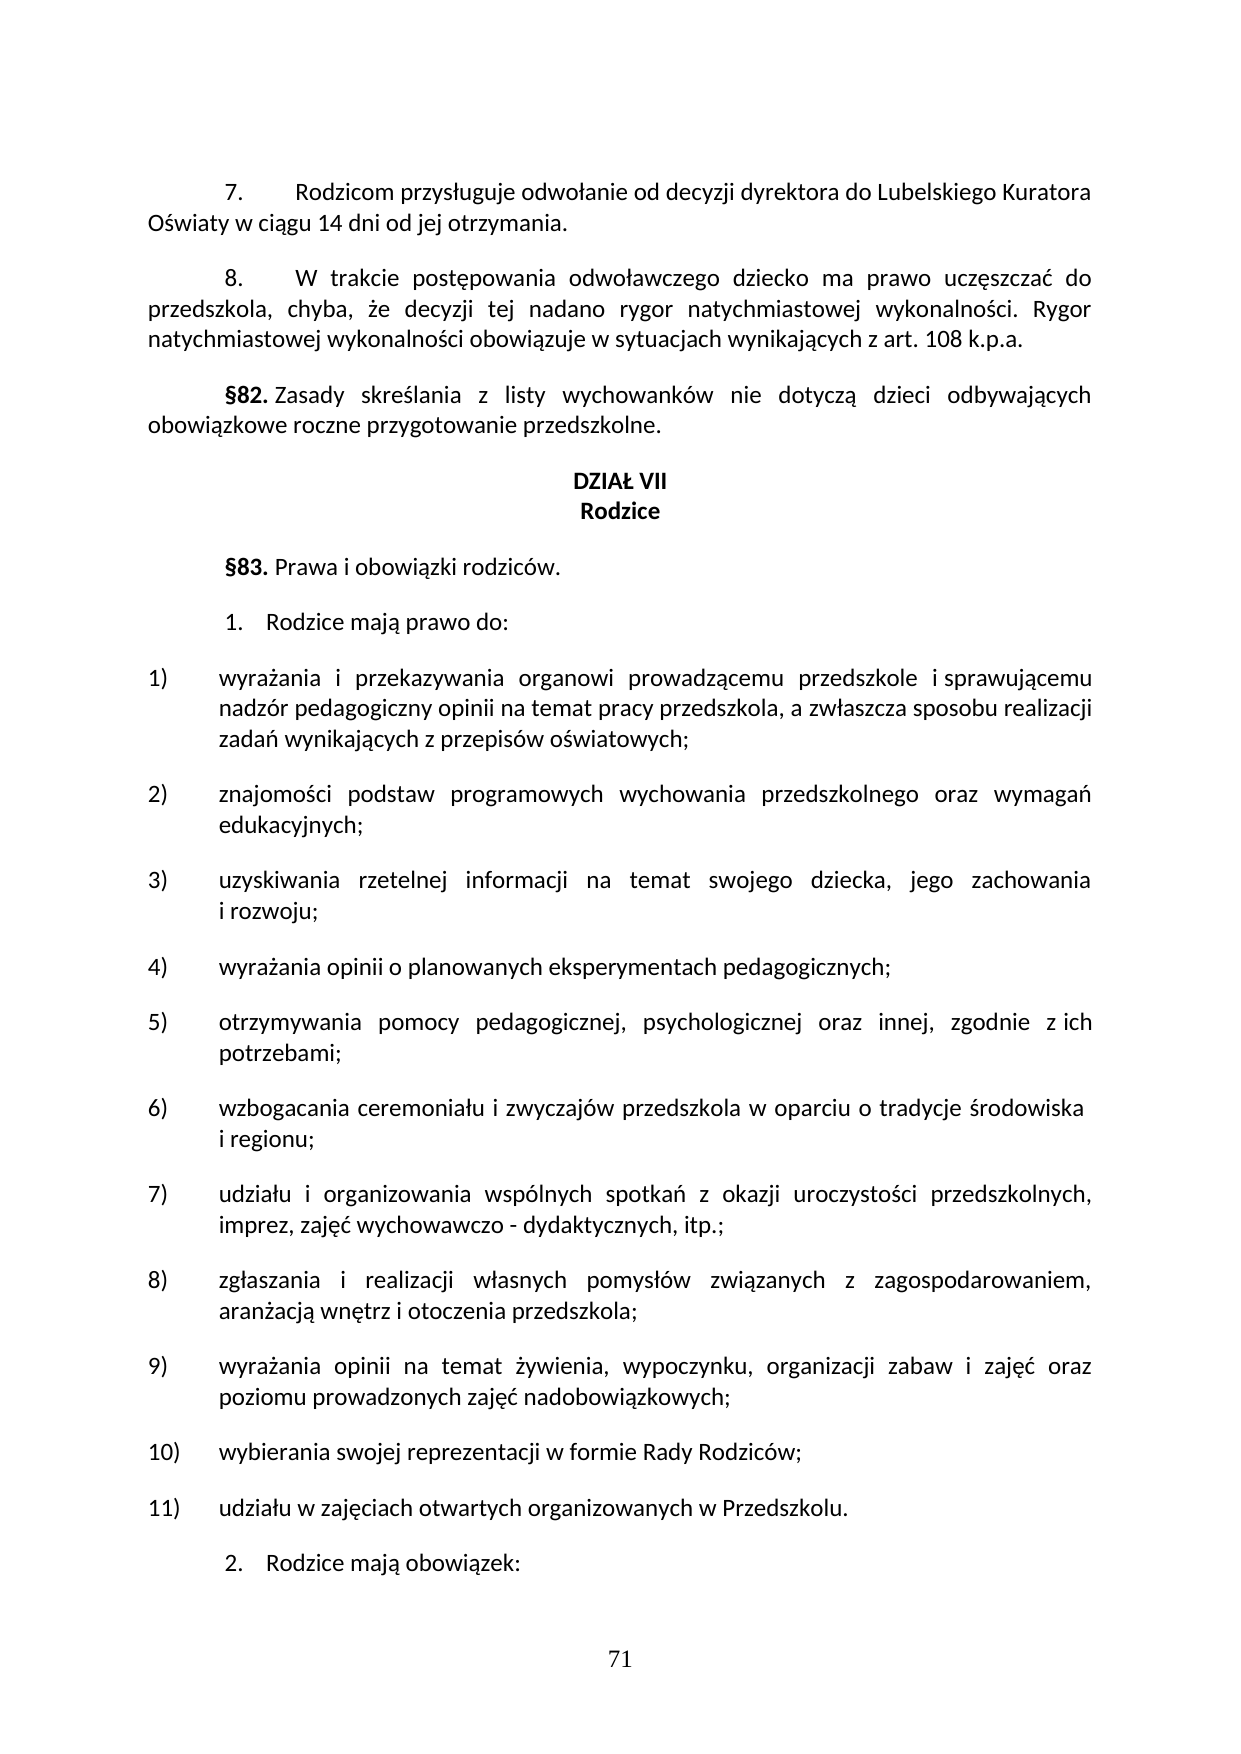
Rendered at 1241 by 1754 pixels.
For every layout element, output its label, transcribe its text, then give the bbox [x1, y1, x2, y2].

list zgłaszania i realizacji własnych pomysłów związanych z zagospodarowaniem, aranżacją wnętrz i otoczenia przedszkola; [148, 1264, 1093, 1325]
list Rodzice mają obowiązek: [148, 1547, 1093, 1578]
list Rodzice mają prawo do: [148, 607, 1093, 637]
list otrzymywania pomocy pedagogicznej, psychologicznej oraz innej, zgodnie z ich potrzebami; [148, 1006, 1093, 1067]
list udziału i organizowania wspólnych spotkań z okazji uroczystości przedszkolnych, imprez, zajęć wychowawczo - dydaktycznych, itp.; [148, 1178, 1093, 1239]
list wyrażania i przekazywania organowi prowadzącemu przedszkole i sprawującemu nadzór pedagogiczny opinii na temat pracy przedszkola, a zwłaszcza sposobu realizacji zadań wynikających z przepisów oświatowych; [148, 662, 1093, 754]
subtitle DZIAŁ VII Rodzice [148, 465, 1093, 526]
list Rodzicom przysługuje odwołanie od decyzji dyrektora do Lubelskiego Kuratora Oświaty w ciągu 14 dni od jej otrzymania. [148, 176, 1093, 237]
list wyrażania opinii o planowanych eksperymentach pedagogicznych; [148, 951, 1093, 981]
list udziału w zajęciach otwartych organizowanych w Przedszkolu. [148, 1492, 1093, 1522]
list Prawa i obowiązki rodziców. [148, 551, 1093, 582]
list Zasady skreślania z listy wychowanków nie dotyczą dzieci odbywających obowiązkowe roczne przygotowanie przedszkolne. [148, 379, 1093, 440]
list wybierania swojej reprezentacji w formie Rady Rodziców; [148, 1436, 1093, 1467]
list uzyskiwania rzetelnej informacji na temat swojego dziecka, jego zachowania i rozwoju; [148, 865, 1093, 926]
list W trakcie postępowania odwoławczego dziecko ma prawo uczęszczać do przedszkola, chyba, że decyzji tej nadano rygor natychmiastowej wykonalności. Rygor natychmiastowej wykonalności obowiązuje w sytuacjach wynikających z art. 108 k.p.a. [148, 262, 1093, 354]
list wyrażania opinii na temat żywienia, wypoczynku, organizacji zabaw i zajęć oraz poziomu prowadzonych zajęć nadobowiązkowych; [148, 1350, 1093, 1411]
list wzbogacania ceremoniału i zwyczajów przedszkola w oparciu o tradycje środowiska i regionu; [148, 1092, 1093, 1153]
list znajomości podstaw programowych wychowania przedszkolnego oraz wymagań edukacyjnych; [148, 779, 1093, 840]
